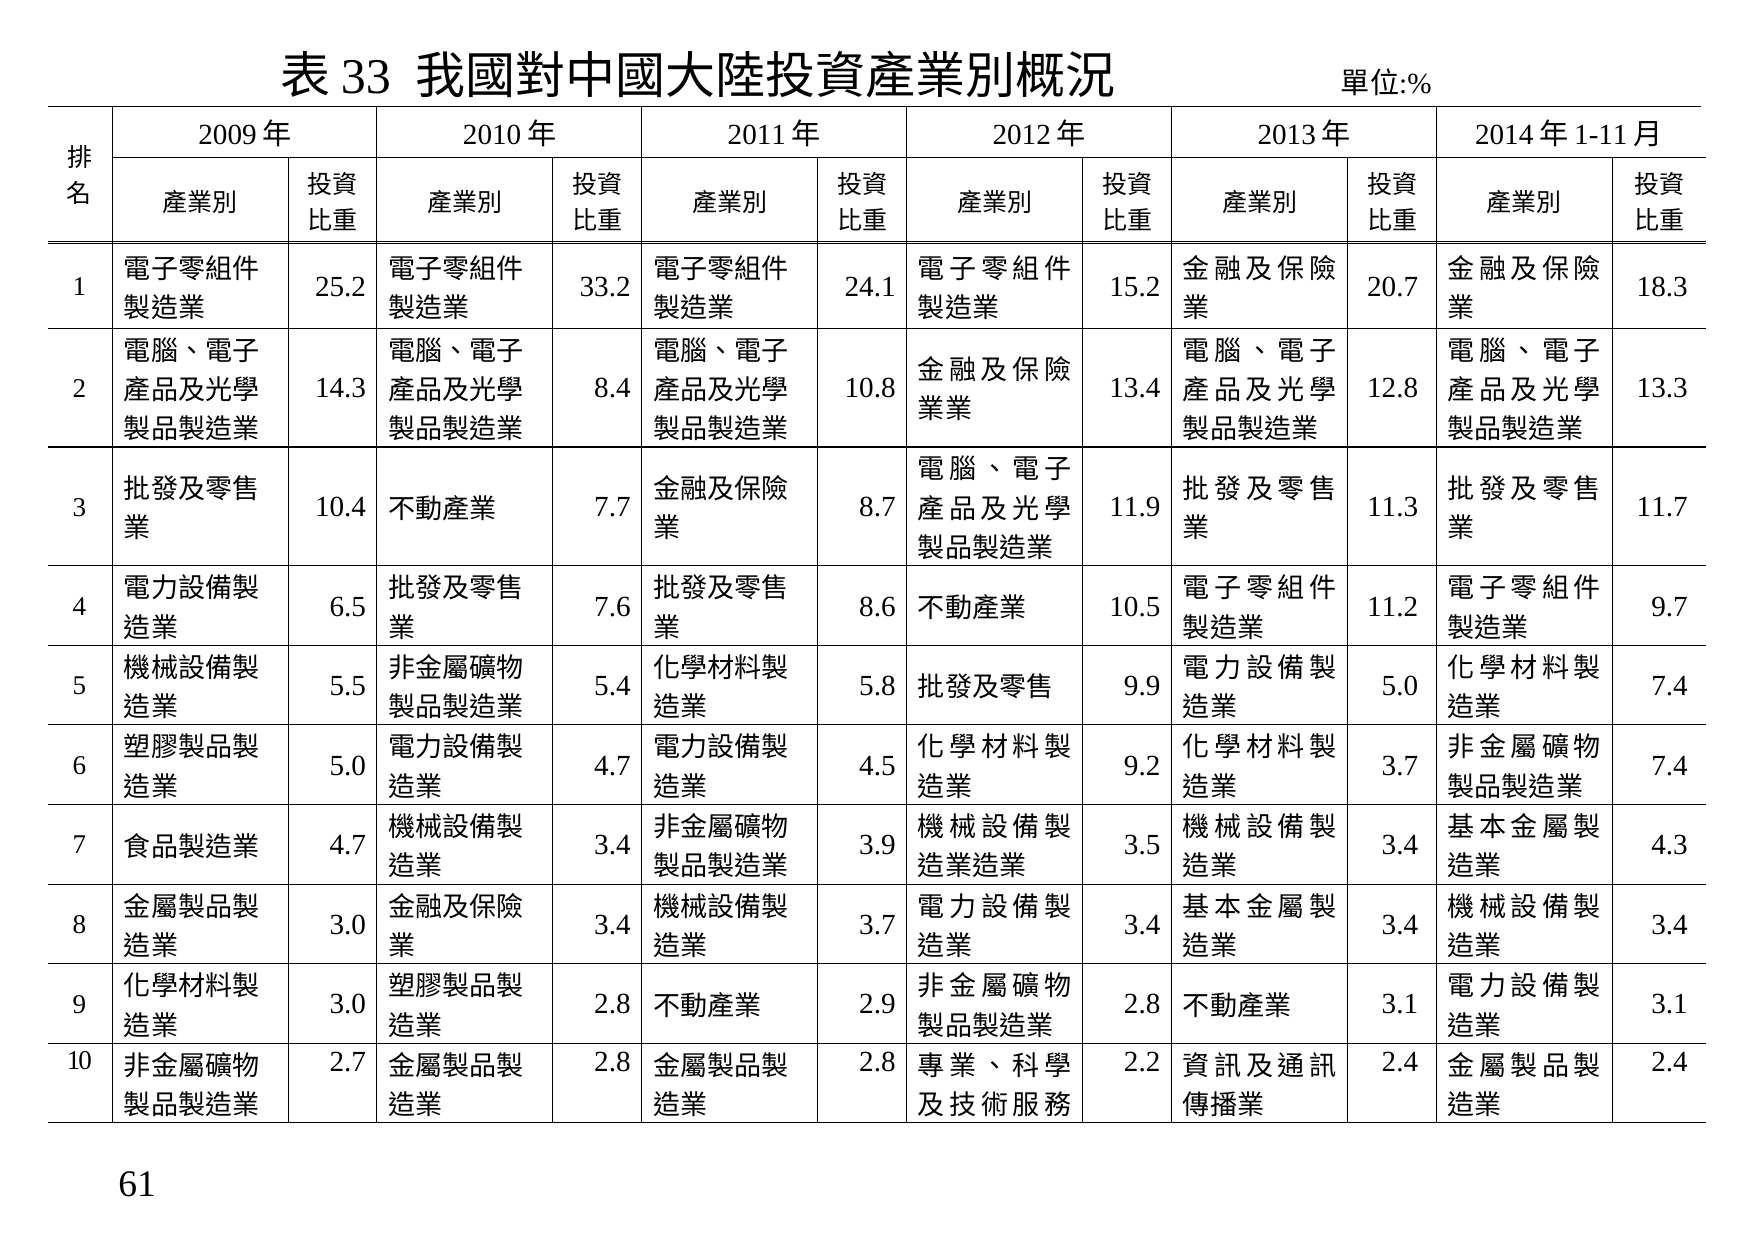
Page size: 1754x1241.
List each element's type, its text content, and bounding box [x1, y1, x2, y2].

table_cell 9 [48, 964, 112, 1043]
table_cell 電子零組件製造業 [642, 244, 817, 327]
table_cell 24.1 [818, 244, 906, 327]
table_cell 金融及保險業 [642, 448, 817, 565]
table_cell 3.1 [1613, 964, 1706, 1043]
table_cell 3.4 [1348, 885, 1436, 963]
table_cell 7.4 [1613, 646, 1706, 724]
table_cell 批發及零售業 [113, 448, 288, 565]
table_cell 批發及零售 [907, 646, 1082, 724]
table_cell 11.2 [1348, 566, 1436, 645]
table_cell 3.0 [289, 964, 376, 1043]
table_cell 2.2 [1083, 1044, 1171, 1122]
table_cell 2.8 [818, 1044, 906, 1122]
table_cell 投資比重 [1083, 158, 1171, 241]
table_header 2012年 [907, 107, 1171, 157]
table_cell 4.3 [1613, 805, 1706, 883]
table_cell 批發及零售業 [1437, 448, 1612, 565]
table_cell 電子零組件製造業 [113, 244, 288, 327]
table_cell 基本金屬製造業 [1172, 885, 1347, 963]
table_cell 6 [48, 725, 112, 804]
table_cell 3.4 [553, 885, 641, 963]
table_cell 金屬製品製造業 [642, 1044, 817, 1122]
table_cell 機械設備製造業 [113, 646, 288, 724]
table_cell 基本金屬製造業 [1437, 805, 1612, 883]
table_cell 投資比重 [1613, 158, 1706, 241]
table_cell 金融及保險業 [1437, 244, 1612, 327]
table_cell 8.4 [553, 329, 641, 446]
table_cell 3.1 [1348, 964, 1436, 1043]
table_cell 化學材料製造業 [1437, 646, 1612, 724]
table_cell 2.7 [289, 1044, 376, 1122]
table_cell 電子零組件製造業 [907, 244, 1082, 327]
table_cell 化學材料製造業 [642, 646, 817, 724]
table_cell 3.9 [818, 805, 906, 883]
table_cell 產業別 [1437, 158, 1612, 241]
table_cell 電腦、電子產品及光學製品製造業 [642, 329, 817, 446]
table_cell 電力設備製造業 [642, 725, 817, 804]
table_cell 塑膠製品製造業 [113, 725, 288, 804]
table_header 2009年 [113, 107, 376, 157]
table_cell 8.7 [818, 448, 906, 565]
table_cell 2 [48, 329, 112, 446]
table_cell 非金屬礦物製品製造業 [642, 805, 817, 883]
table_cell 7.6 [553, 566, 641, 645]
table_cell 化學材料製造業 [907, 725, 1082, 804]
table_cell 3.4 [1348, 805, 1436, 883]
table_cell 3.7 [818, 885, 906, 963]
table_cell 機械設備製造業 [1437, 885, 1612, 963]
table_cell 4 [48, 566, 112, 645]
table_cell 6.5 [289, 566, 376, 645]
table_cell 10.8 [818, 329, 906, 446]
table_cell 不動產業 [1172, 964, 1347, 1043]
table_cell 投資比重 [818, 158, 906, 241]
table_cell 電力設備製造業 [1437, 964, 1612, 1043]
table_cell 7.7 [553, 448, 641, 565]
table_cell 2.8 [553, 964, 641, 1043]
table_cell 10.4 [289, 448, 376, 565]
table_cell 4.5 [818, 725, 906, 804]
table_cell 化學材料製造業 [1172, 725, 1347, 804]
table_cell 非金屬礦物製品製造業 [1437, 725, 1612, 804]
table_cell 電腦、電子產品及光學製品製造業 [907, 448, 1082, 565]
table_cell 7 [48, 805, 112, 883]
table_cell 不動產業 [907, 566, 1082, 645]
table_cell 食品製造業 [113, 805, 288, 883]
table_cell 2.4 [1348, 1044, 1436, 1122]
table_cell 資訊及通訊傳播業 [1172, 1044, 1347, 1122]
table_cell 電腦、電子產品及光學製品製造業 [1437, 329, 1612, 446]
table_cell 3.4 [553, 805, 641, 883]
table_cell 非金屬礦物製品製造業 [113, 1044, 288, 1122]
table_header 2013年 [1172, 107, 1436, 157]
table_cell 3 [48, 448, 112, 565]
table_cell 機械設備製造業 [642, 885, 817, 963]
table_cell 金融及保險業業 [907, 329, 1082, 446]
table_cell 非金屬礦物製品製造業 [377, 646, 552, 724]
table_cell 14.3 [289, 329, 376, 446]
table_cell 3.5 [1083, 805, 1171, 883]
table_cell 金屬製品製造業 [113, 885, 288, 963]
table_cell 電力設備製造業 [907, 885, 1082, 963]
text 表33 我國對中國大陸投資產業別概況 單位:% [118, 47, 1636, 106]
table_cell 不動產業 [642, 964, 817, 1043]
table_cell 電腦、電子產品及光學製品製造業 [1172, 329, 1347, 446]
table_cell 批發及零售業 [1172, 448, 1347, 565]
table_cell 10.5 [1083, 566, 1171, 645]
table_cell 電子零組件製造業 [377, 244, 552, 327]
table_cell 11.3 [1348, 448, 1436, 565]
table_header 2010年 [377, 107, 641, 157]
table_cell 9.2 [1083, 725, 1171, 804]
table_cell 8 [48, 885, 112, 963]
table_cell 專業、科學及技術服務 [907, 1044, 1082, 1122]
table_cell 投資比重 [553, 158, 641, 241]
table_cell 2.4 [1613, 1044, 1706, 1122]
table_cell 批發及零售業 [377, 566, 552, 645]
table_cell 機械設備製造業造業 [907, 805, 1082, 883]
table_cell 18.3 [1613, 244, 1706, 327]
table_cell 12.8 [1348, 329, 1436, 446]
table_cell 11.9 [1083, 448, 1171, 565]
table_cell 5.4 [553, 646, 641, 724]
table_cell 電子零組件製造業 [1172, 566, 1347, 645]
table_cell 1 [48, 244, 112, 327]
table_cell 產業別 [907, 158, 1082, 241]
table_cell 5.0 [289, 725, 376, 804]
table_cell 電腦、電子產品及光學製品製造業 [113, 329, 288, 446]
table_header 2014年1-11月 [1437, 107, 1701, 157]
table_cell 電子零組件製造業 [1437, 566, 1612, 645]
table_cell 20.7 [1348, 244, 1436, 327]
table_cell 25.2 [289, 244, 376, 327]
table_cell 非金屬礦物製品製造業 [907, 964, 1082, 1043]
table_cell 塑膠製品製造業 [377, 964, 552, 1043]
table_cell 4.7 [289, 805, 376, 883]
table_cell 化學材料製造業 [113, 964, 288, 1043]
table_cell 不動產業 [377, 448, 552, 565]
table_cell 投資比重 [289, 158, 376, 241]
table_cell 電力設備製造業 [1172, 646, 1347, 724]
table_cell 電力設備製造業 [377, 725, 552, 804]
table_cell 9.9 [1083, 646, 1171, 724]
table_cell 產業別 [113, 158, 288, 241]
table_cell 13.3 [1613, 329, 1706, 446]
table_cell 2.8 [1083, 964, 1171, 1043]
table_header 2011年 [642, 107, 906, 157]
table_header 排名 [48, 107, 112, 241]
table_cell 4.7 [553, 725, 641, 804]
table_cell 9.7 [1613, 566, 1706, 645]
table_cell 5.8 [818, 646, 906, 724]
table_cell 3.4 [1083, 885, 1171, 963]
table_cell 產業別 [1172, 158, 1347, 241]
table_cell 5 [48, 646, 112, 724]
table_cell 批發及零售業 [642, 566, 817, 645]
table_cell 2.8 [553, 1044, 641, 1122]
table_cell 電腦、電子產品及光學製品製造業 [377, 329, 552, 446]
table_cell 33.2 [553, 244, 641, 327]
table_cell 5.5 [289, 646, 376, 724]
table_cell 3.0 [289, 885, 376, 963]
table_cell 11.7 [1613, 448, 1706, 565]
table_cell 8.6 [818, 566, 906, 645]
table_header [1701, 106, 1706, 157]
table_cell 13.4 [1083, 329, 1171, 446]
table_cell 7.4 [1613, 725, 1706, 804]
table_cell 金屬製品製造業 [377, 1044, 552, 1122]
table_cell 3.4 [1613, 885, 1706, 963]
table_cell 5.0 [1348, 646, 1436, 724]
table_cell 產業別 [642, 158, 817, 241]
table_cell 電力設備製造業 [113, 566, 288, 645]
table_cell 金融及保險業 [1172, 244, 1347, 327]
table_cell 15.2 [1083, 244, 1171, 327]
table_cell 10 [48, 1044, 112, 1122]
table_cell 機械設備製造業 [377, 805, 552, 883]
table_cell 金屬製品製造業 [1437, 1044, 1612, 1122]
table_cell 2.9 [818, 964, 906, 1043]
table_cell 金融及保險業 [377, 885, 552, 963]
table_cell 3.7 [1348, 725, 1436, 804]
table_cell 機械設備製造業 [1172, 805, 1347, 883]
table_cell 產業別 [377, 158, 552, 241]
table_cell 投資比重 [1348, 158, 1436, 241]
